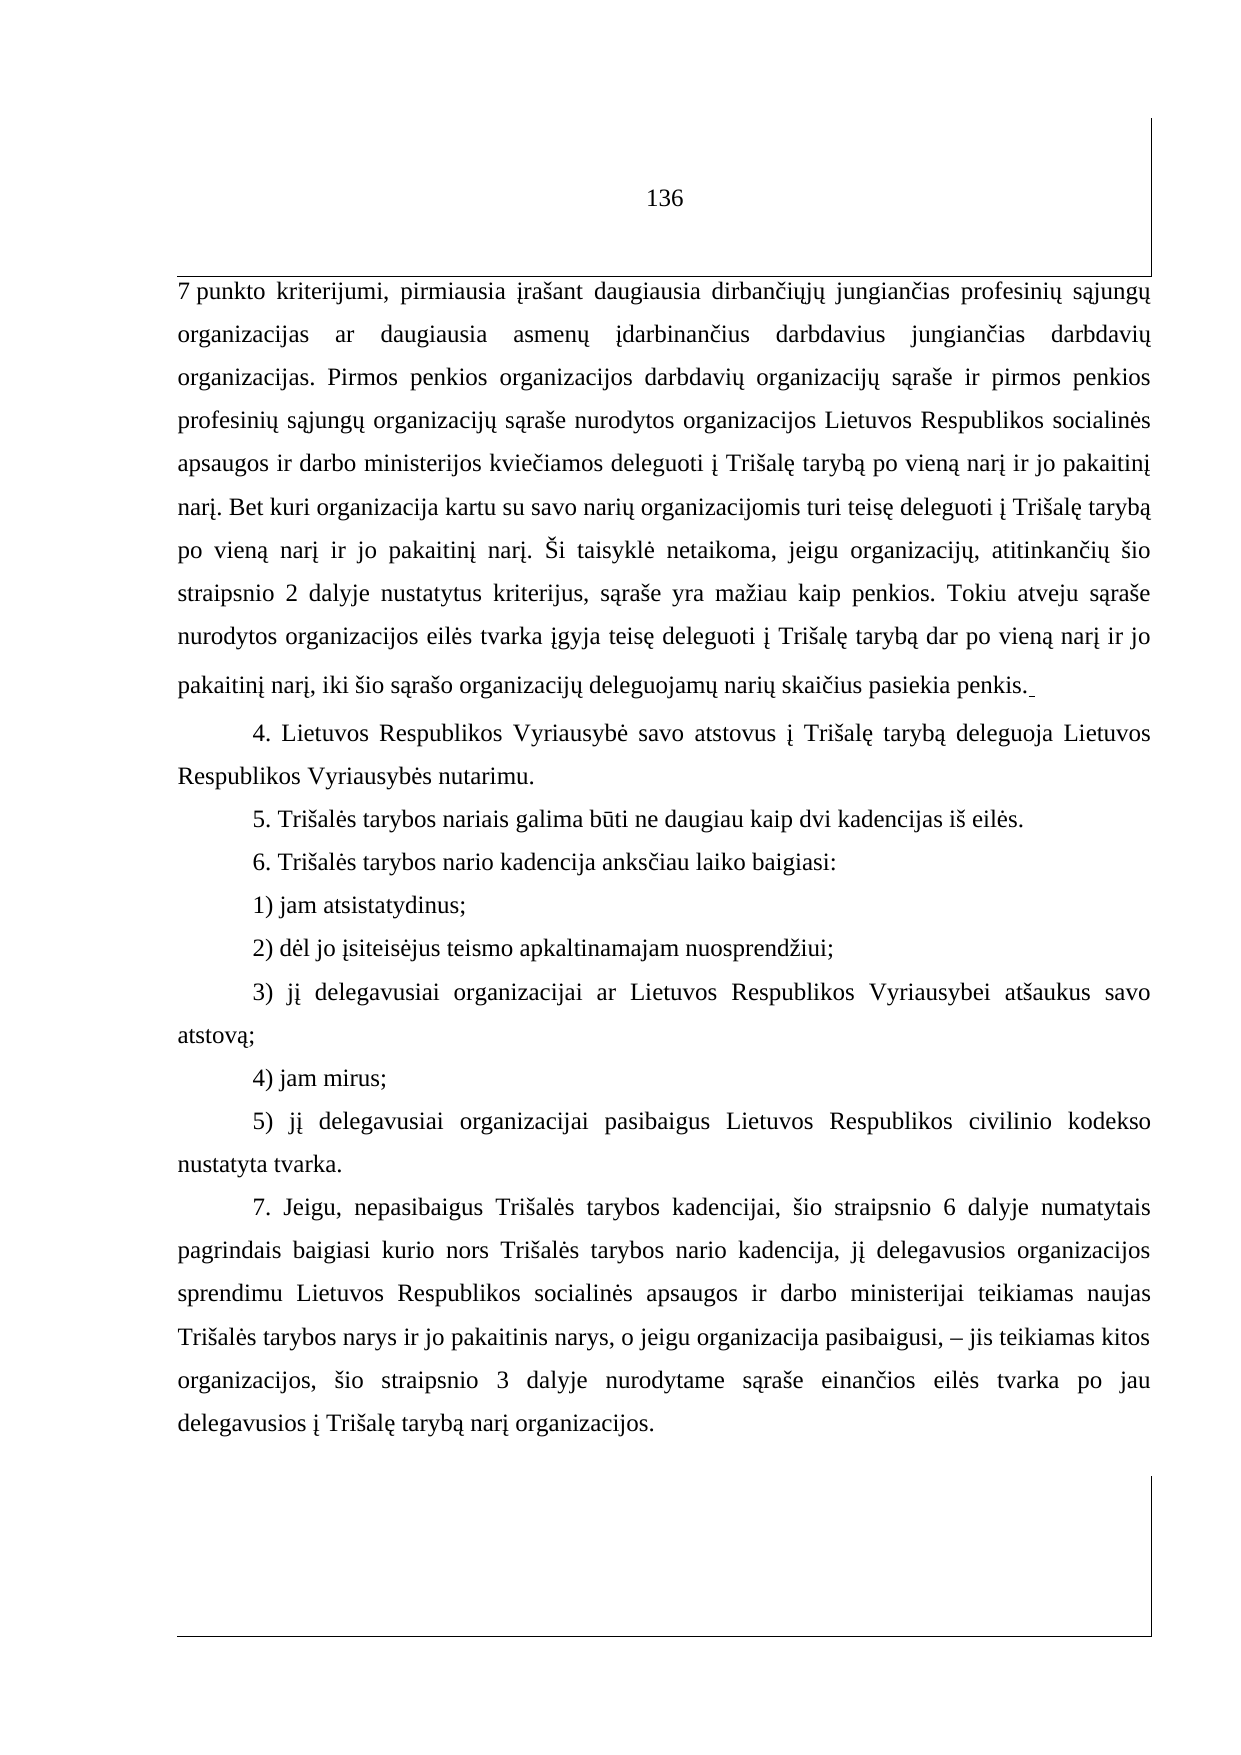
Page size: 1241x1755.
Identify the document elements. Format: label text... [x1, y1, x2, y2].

text 4) jam mirus; [177, 1063, 1152, 1092]
text 7. Jeigu, nepasibaigus Trišalės tarybos kadencijai, šio straipsnio 6 dalyje numatytais pagrindais baigiasi kurio nors Trišalės tarybos nario kadencija, jį delegavusios organizacijos sprendimu Lietuvos Respublikos socialinės apsaugos ir darbo ministerijai teikiamas naujas Trišalės tarybos narys ir jo pakaitinis narys, o jeigu organizacija pasibaigusi, – jis teikiamas kitos organizacijos, šio straipsnio 3 dalyje nurodytame sąraše einančios eilės tvarka po jau delegavusios į Trišalę tarybą narį organizacijos. [177, 1192, 1152, 1437]
text 1) jam atsistatydinus; [177, 890, 1152, 919]
text 5) jį delegavusiai organizacijai pasibaigus Lietuvos Respublikos civilinio kodekso nustatyta tvarka. [177, 1106, 1152, 1178]
text 7 punkto kriterijumi, pirmiausia įrašant daugiausia dirbančiųjų jungiančias profesinių sąjungų organizacijas ar daugiausia asmenų įdarbinančius darbdavius jungiančias darbdavių organizacijas. Pirmos penkios organizacijos darbdavių organizacijų sąraše ir pirmos penkios profesinių sąjungų organizacijų sąraše nurodytos organizacijos Lietuvos Respublikos socialinės apsaugos ir darbo ministerijos kviečiamos deleguoti į Trišalę tarybą po vieną narį ir jo pakaitinį narį. Bet kuri organizacija kartu su savo narių organizacijomis turi teisę deleguoti į Trišalę tarybą po vieną narį ir jo pakaitinį narį. Ši taisyklė netaikoma, jeigu organizacijų, atitinkančių šio straipsnio 2 dalyje nustatytus kriterijus, sąraše yra mažiau kaip penkios. Tokiu atveju sąraše nurodytos organizacijos eilės tvarka įgyja teisę deleguoti į Trišalę tarybą dar po vieną narį ir jo pakaitinį narį, iki šio sąrašo organizacijų deleguojamų narių skaičius pasiekia penkis. [177, 276, 1152, 701]
text 6. Trišalės tarybos nario kadencija anksčiau laiko baigiasi: [177, 847, 1152, 876]
text 5. Trišalės tarybos nariais galima būti ne daugiau kaip dvi kadencijas iš eilės. [177, 804, 1152, 833]
text 3) jį delegavusiai organizacijai ar Lietuvos Respublikos Vyriausybei atšaukus savo atstovą; [177, 977, 1152, 1048]
text 2) dėl jo įsiteisėjus teismo apkaltinamajam nuosprendžiui; [177, 933, 1152, 962]
text 4. Lietuvos Respublikos Vyriausybė savo atstovus į Trišalę tarybą deleguoja Lietuvos Respublikos Vyriausybės nutarimu. [177, 718, 1152, 790]
